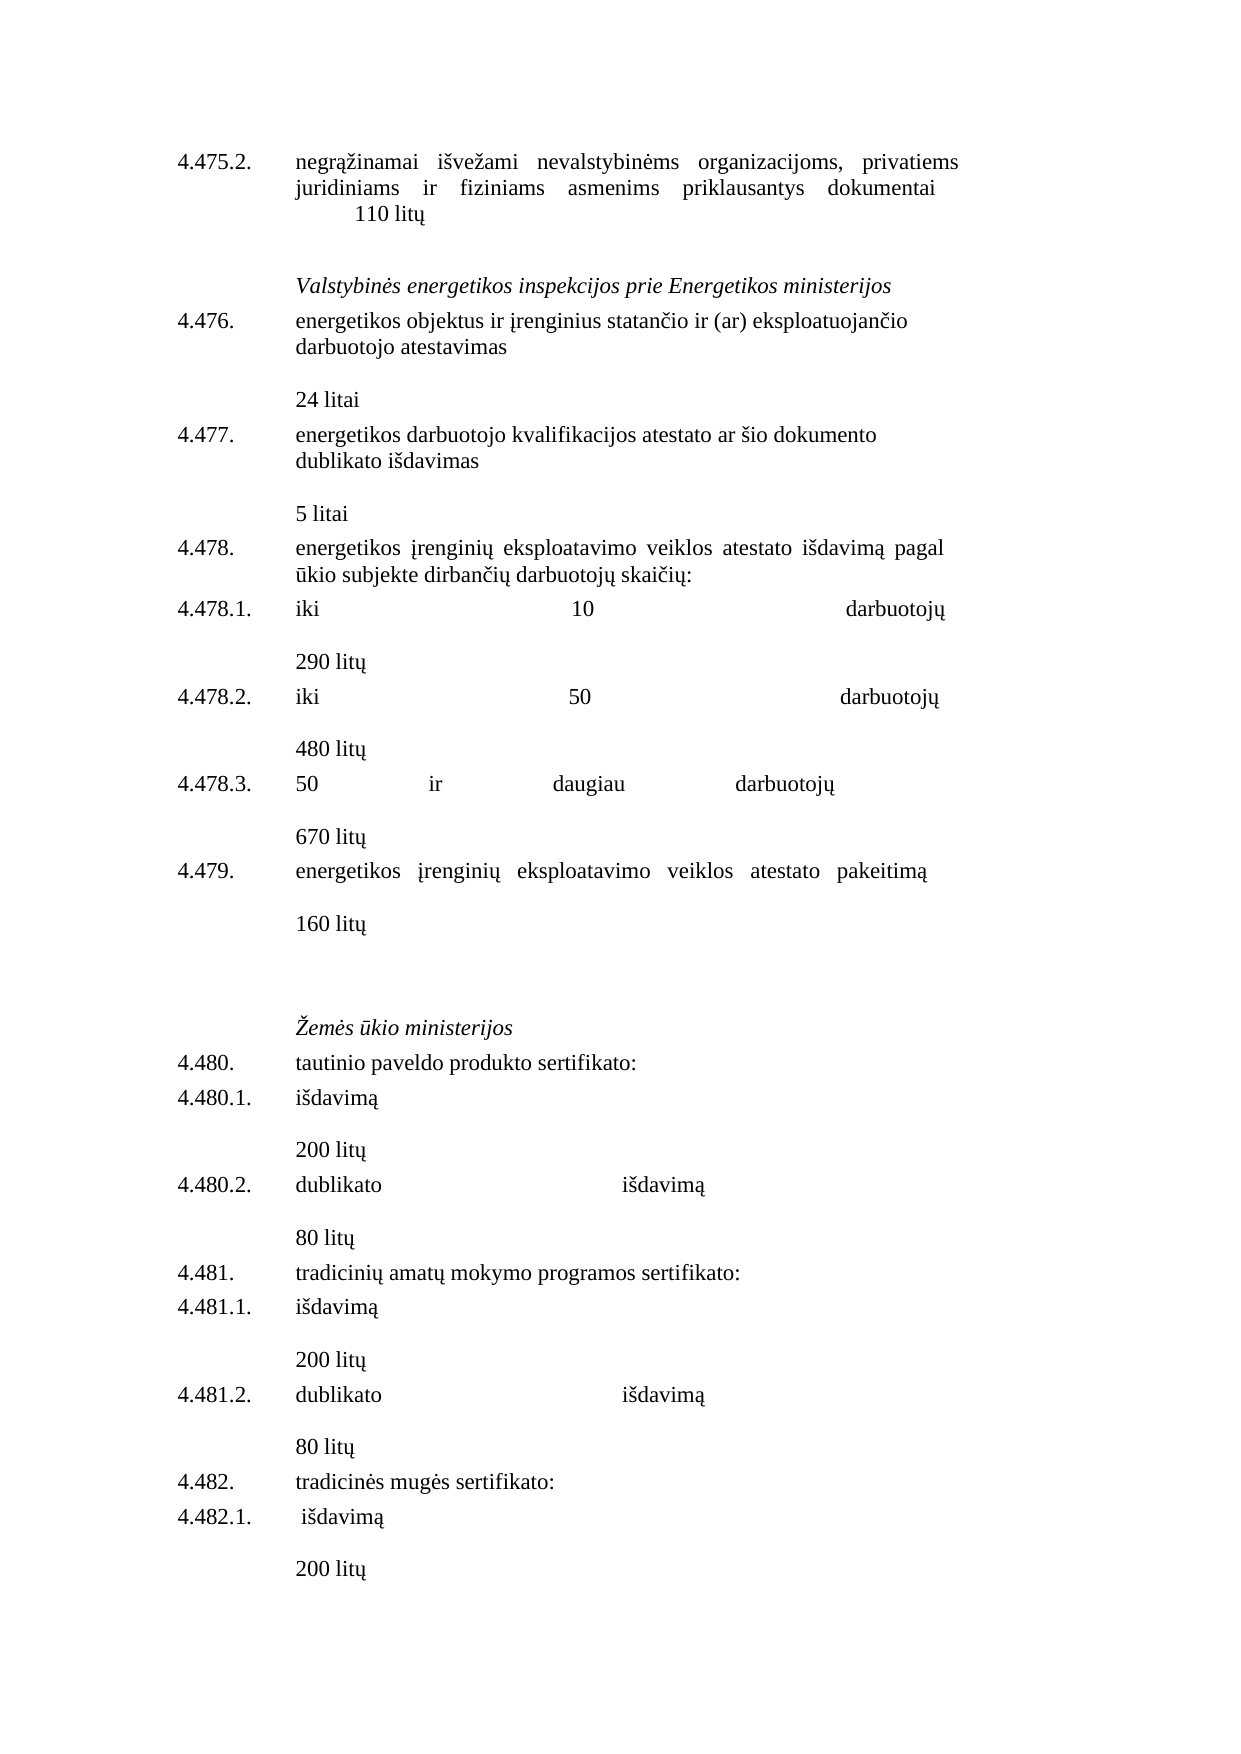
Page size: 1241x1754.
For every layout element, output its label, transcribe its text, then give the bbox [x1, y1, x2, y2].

text 4.475.2. negrąžinamai išvežami nevalstybinėms organizacijoms, privatiems juridiniams ir fiziniams asmenims priklausantys dokumentai 110 litų [177, 148, 960, 227]
text 4.478. energetikos įrenginių eksploatavimo veiklos atestato išdavimą pagal ūkio subjekte dirbančių darbuotojų skaičių: [177, 534, 945, 587]
text 4.481.1. išdavimą 200 litų [177, 1293, 945, 1372]
text Žemės ūkio ministerijos [295, 1014, 974, 1041]
text 4.482. tradicinės mugės sertifikato: [177, 1468, 945, 1494]
text 4.480. tautinio paveldo produkto sertifikato: [177, 1049, 945, 1075]
text 4.476. energetikos objektus ir įrenginius statančio ir (ar) eksploatuojančio darbuotojo atestavimas 24 litai [177, 307, 974, 412]
text 4.478.2. iki 50 darbuotojų 480 litų [177, 683, 945, 762]
text 4.481. tradicinių amatų mokymo programos sertifikato: [177, 1258, 945, 1285]
text Valstybinės energetikos inspekcijos prie Energetikos ministerijos [177, 272, 1122, 298]
text 4.482.1. išdavimą 200 litų [177, 1503, 945, 1582]
text 4.478.3. 50 ir daugiau darbuotojų 670 litų [177, 770, 945, 849]
text 4.477. energetikos darbuotojo kvalifikacijos atestato ar šio dokumento dublikato išdavimas 5 litai [177, 421, 974, 526]
text 4.480.1. išdavimą 200 litų [177, 1084, 945, 1163]
text 4.478.1. iki 10 darbuotojų 290 litų [177, 595, 945, 674]
text 4.480.2. dublikato išdavimą 80 litų [177, 1171, 945, 1250]
text 4.481.2. dublikato išdavimą 80 litų [177, 1381, 945, 1460]
text 4.479. energetikos įrenginių eksploatavimo veiklos atestato pakeitimą 160 litų [177, 858, 945, 937]
